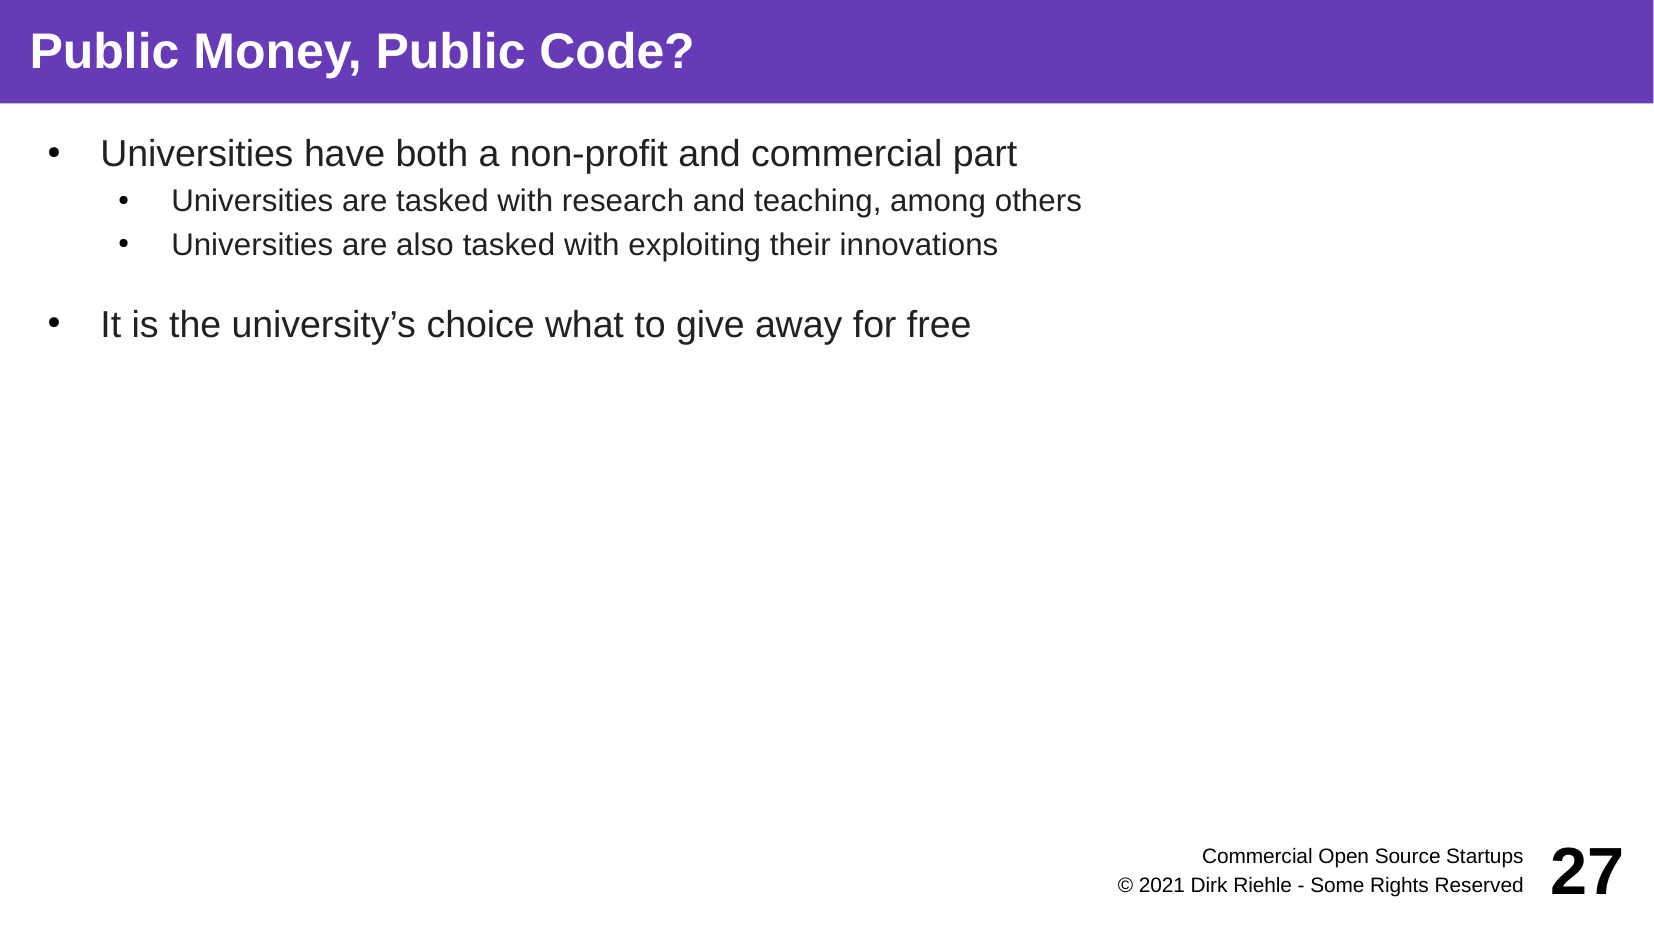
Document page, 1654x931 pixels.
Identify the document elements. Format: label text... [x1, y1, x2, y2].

title Public Money, Public Code? [0, 0, 1654, 104]
list Universities have both a non-profit and commercial part Universities are tasked with research and teaching, among others Universities are also tasked with exploiting their innovations It is the university’s choice what to give away for free [29, 132, 1625, 813]
